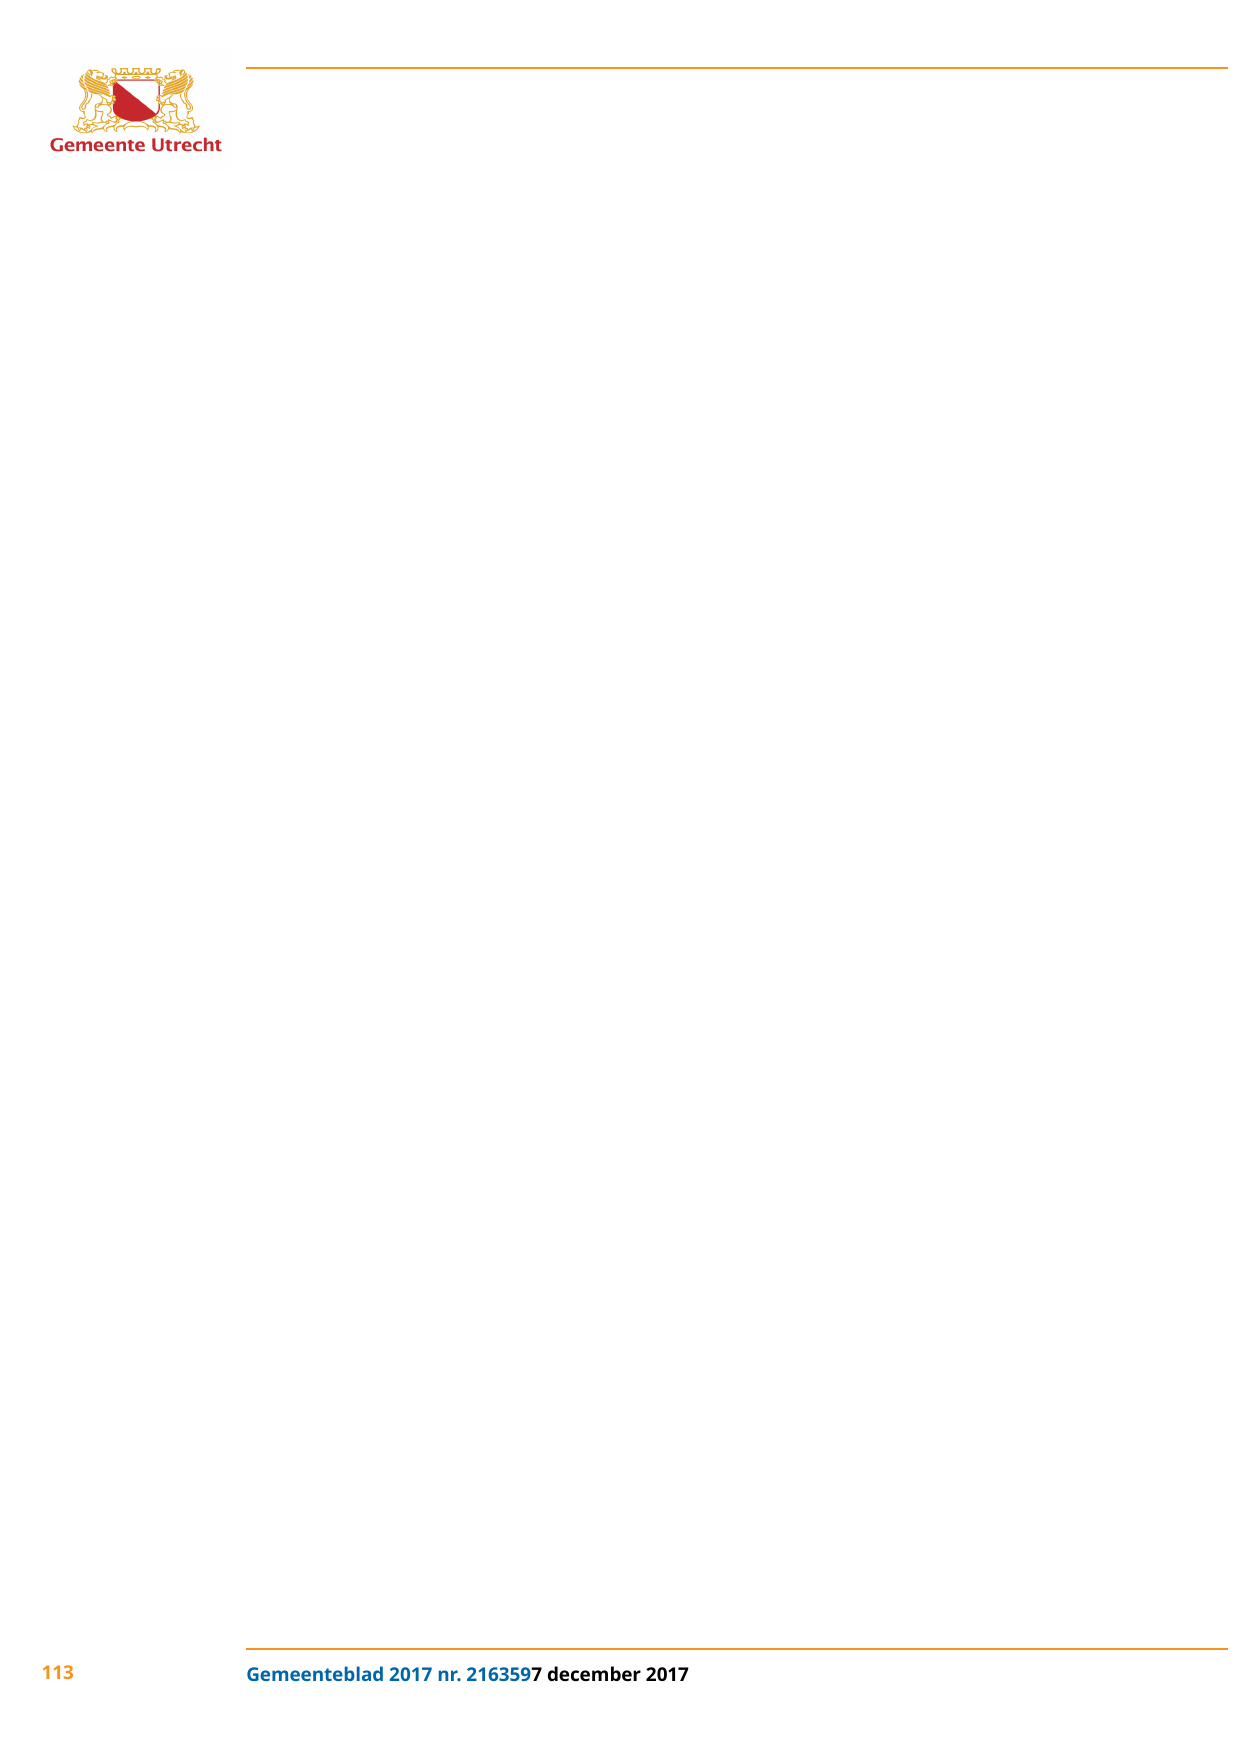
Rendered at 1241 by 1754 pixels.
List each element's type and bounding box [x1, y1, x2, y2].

picture [41, 47, 231, 172]
